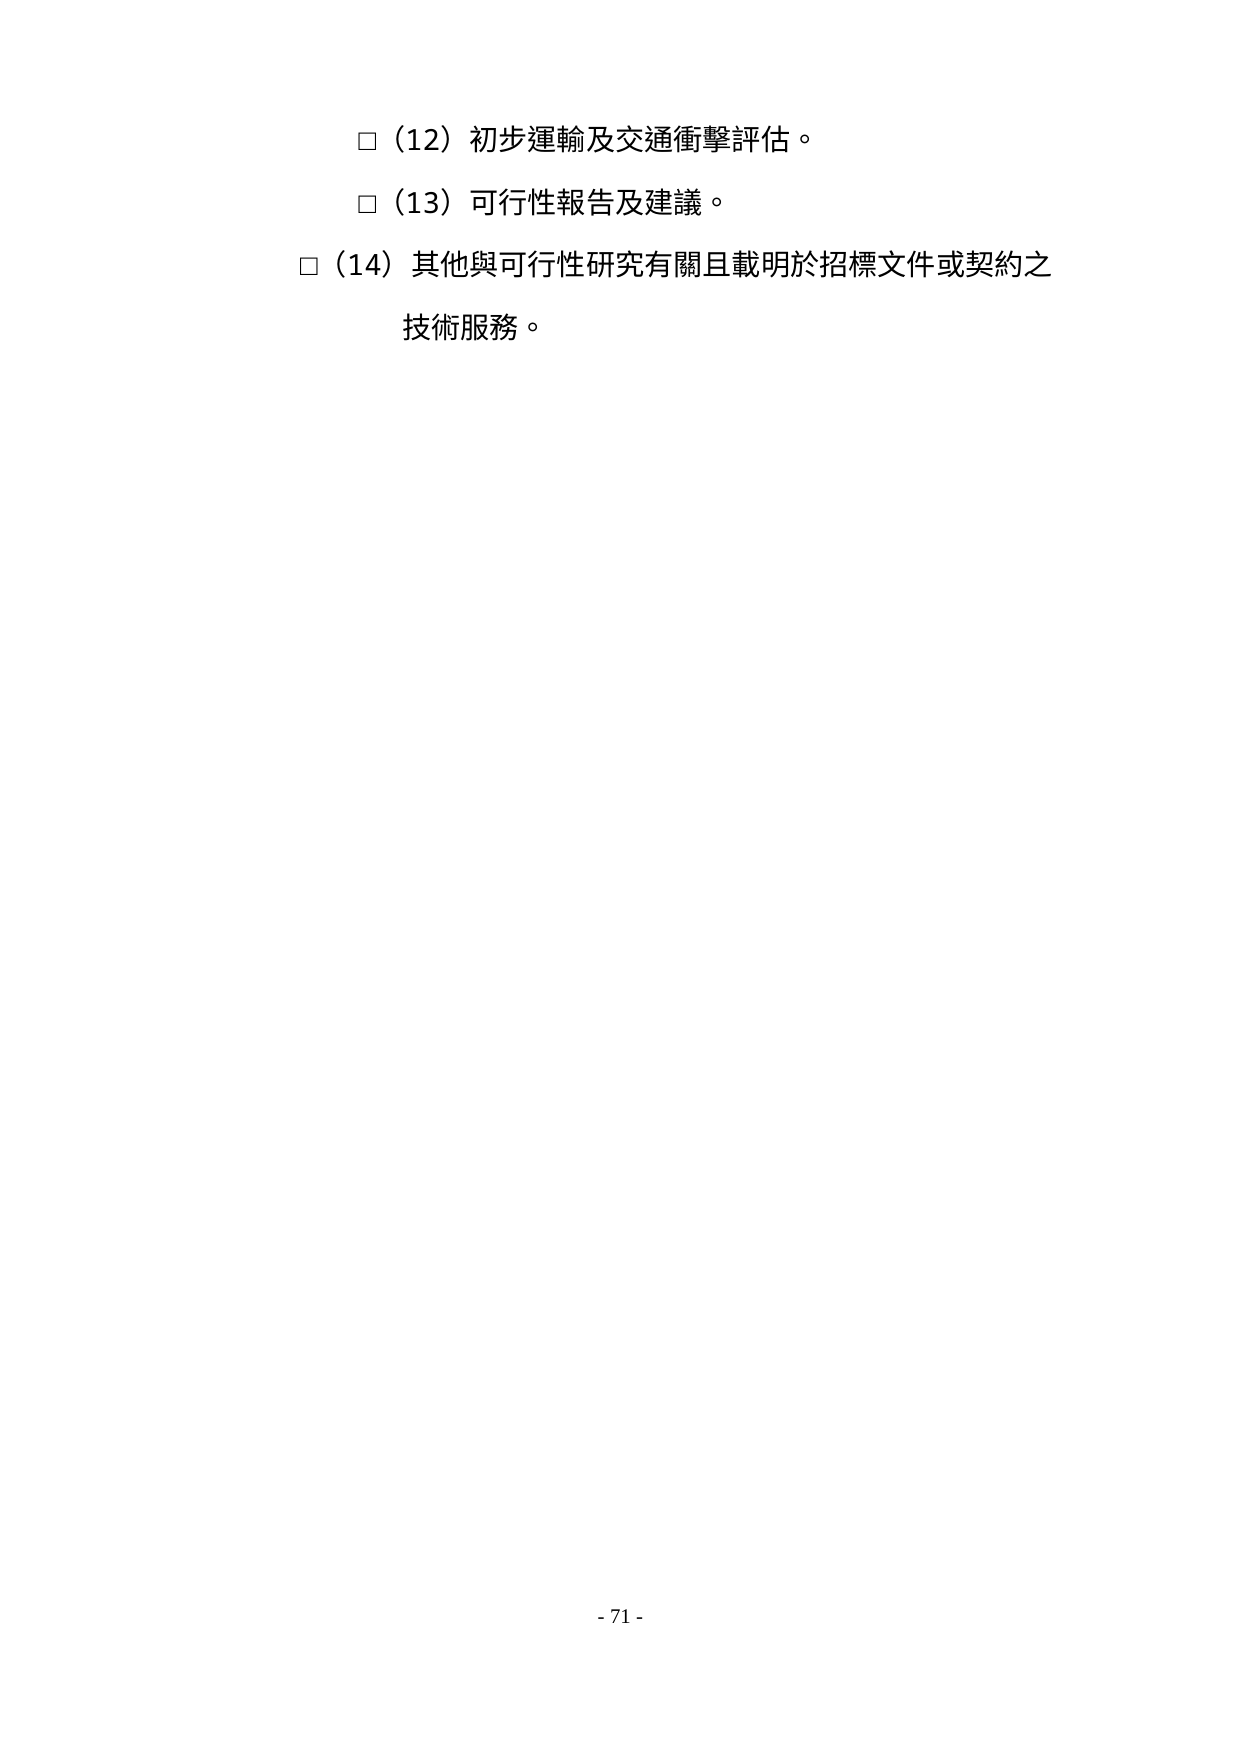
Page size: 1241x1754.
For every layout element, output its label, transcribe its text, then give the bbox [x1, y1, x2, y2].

text □（13）可行性報告及建議。 [358, 159, 1053, 221]
text □（12）初步運輸及交通衝擊評估。 [358, 96, 1053, 159]
text □（14）其他與可行性研究有關且載明於招標文件或契約之技術服務。 [300, 221, 1053, 346]
